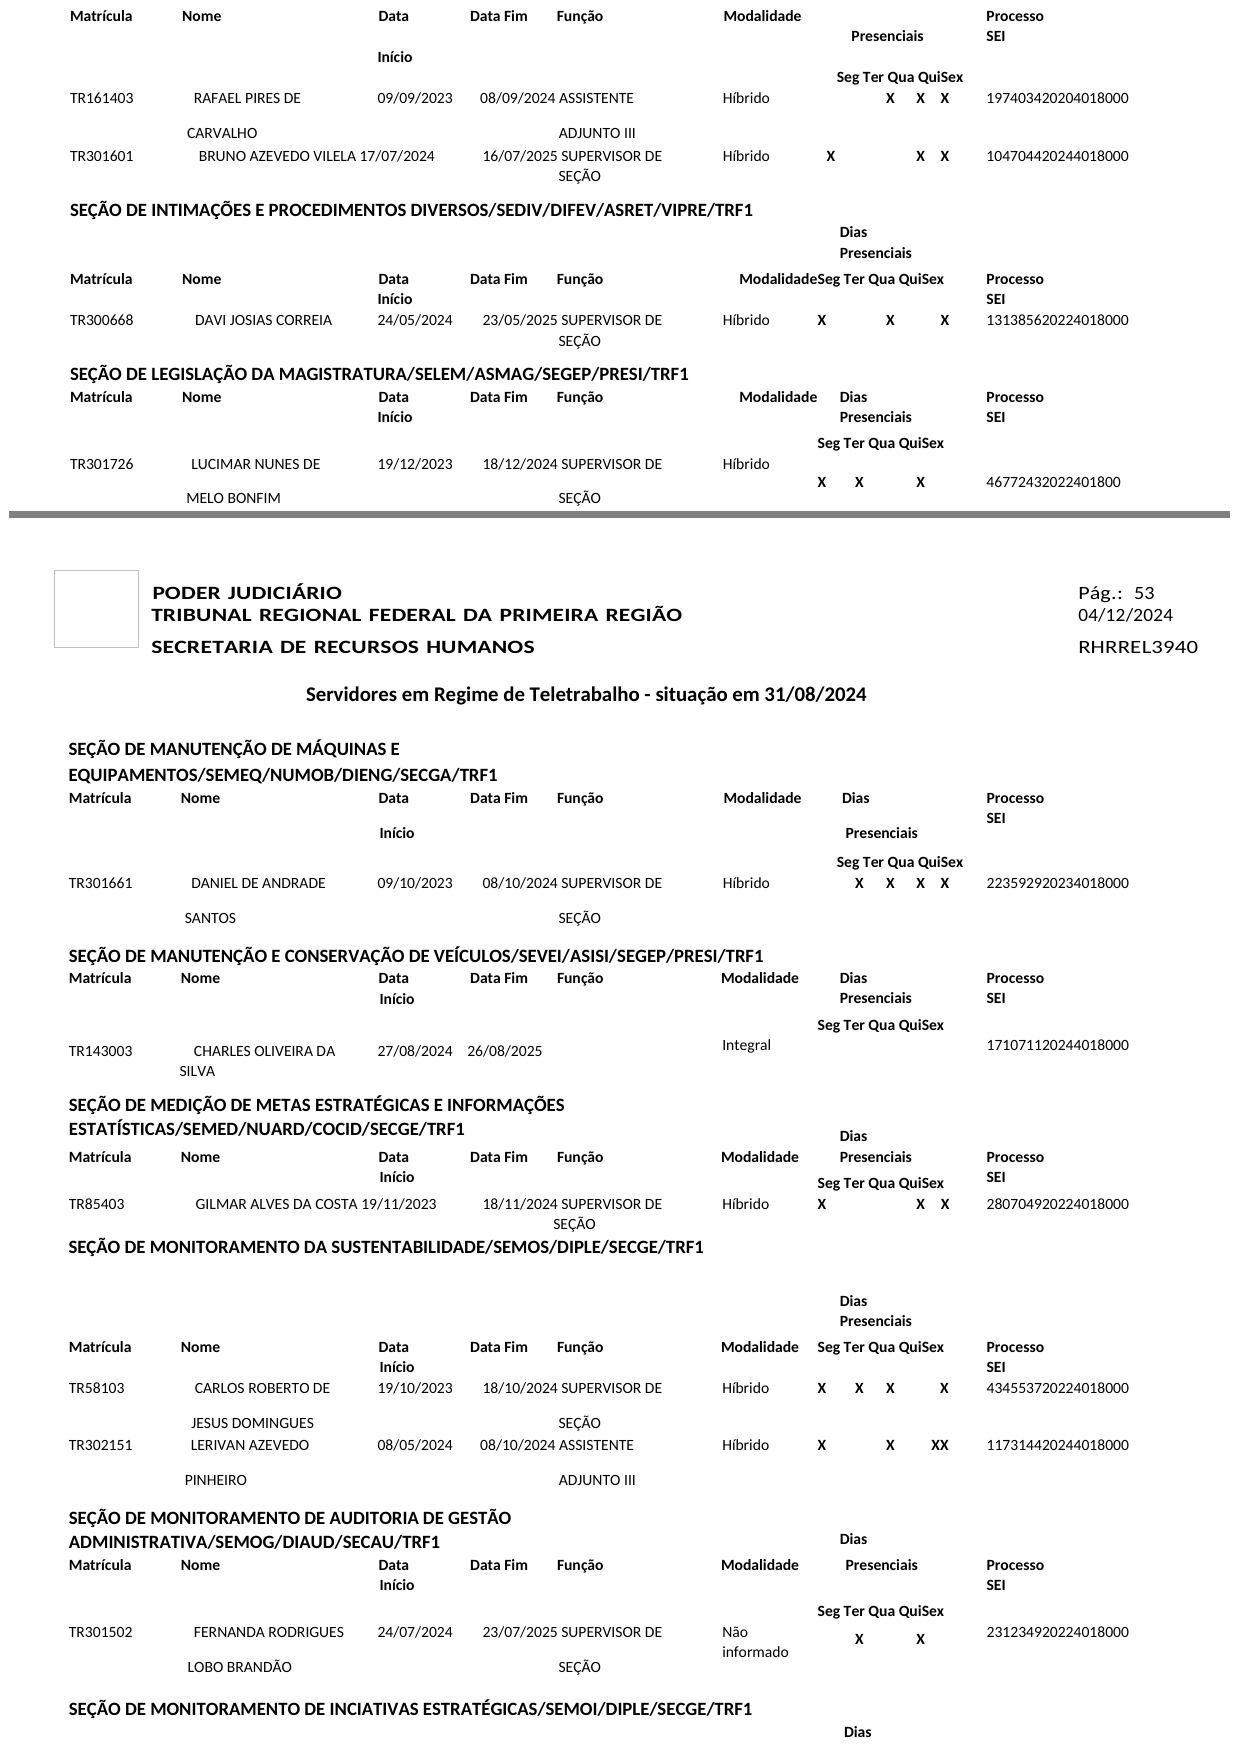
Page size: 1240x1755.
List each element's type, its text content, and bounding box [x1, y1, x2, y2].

table_cell Seg Ter Qua QuiSex [818, 1601, 986, 1622]
table_cell Matrícula Nome Data Data Fim Função Início [69, 1337, 721, 1378]
table_cell X [940, 1379, 986, 1436]
table_cell TR301726 LUCIMAR NUNES DE 19/12/2023 18/12/2024 SUPERVISOR DE Híbrido MELO BONFIM SEÇÃO [70, 454, 817, 511]
table_cell Seg Ter Qua QuiSex [70, 68, 986, 88]
table_header Dias Presenciais [818, 1291, 986, 1337]
table_cell 131385620224018000 [986, 310, 1137, 387]
text SEÇÃO DE MONITORAMENTO DA SUSTENTABILIDADE/SEMOS/DIPLE/SECGE/TRF1 [68, 1235, 1196, 1258]
table_cell Matrícula Nome Data Data Fim Função Início [69, 1555, 721, 1622]
table_cell [940, 6, 986, 68]
table_header [721, 1291, 817, 1337]
table_cell TR58103 CARLOS ROBERTO DE 19/10/2023 18/10/2024 SUPERVISOR DE JESUS DOMINGUES SEÇÃO [69, 1379, 721, 1436]
table_cell X X X [818, 454, 986, 511]
table_cell 197403420204018000 [986, 89, 1137, 146]
table_cell Processo SEI [986, 269, 1137, 310]
table_cell TR143003 CHARLES OLIVEIRA DA 27/08/2024 26/08/2025 SILVA SEÇÃO DE MEDIÇÃO DE METAS ESTRATÉGICAS E INFORMAÇÕES ESTATÍSTICAS/SEMED/NUARD/COCID/SECGE/TRF1 [69, 1036, 721, 1147]
table_cell X X X [818, 1194, 986, 1235]
table_cell 171071120244018000 [986, 1036, 1138, 1147]
table_cell X X X [818, 310, 986, 387]
table_cell Modalidade [721, 1147, 817, 1194]
table_header Processo SEI [986, 788, 1138, 873]
table_cell 104704420244018000 [986, 146, 1137, 269]
table_cell TR300668 DAVI JOSIAS CORREIA 24/05/2024 23/05/2025 SUPERVISOR DE Híbrido SEÇÃO SEÇÃO DE LEGISLAÇÃO DA MAGISTRATURA/SELEM/ASMAG/SEGEP/PRESI/TRF1 [70, 310, 817, 387]
table_header [69, 1291, 721, 1337]
table_cell Híbrido [721, 1379, 817, 1436]
table_cell Dias Presenciais Seg Ter Qua QuiSex [818, 387, 986, 454]
table_cell Matrícula Nome Data Data Fim Função Modalidade Presenciais Início [70, 6, 940, 68]
table_cell Modalidade [721, 1337, 817, 1378]
table_cell TR161403 RAFAEL PIRES DE 09/09/2023 08/09/2024 ASSISTENTE Híbrido X X X CARVALHO ADJUNTO III [70, 89, 986, 146]
table_cell 117314420244018000 [986, 1436, 1138, 1555]
table_cell Matrícula Nome Data Data Fim Função Início [69, 1147, 721, 1194]
table_cell Seg Ter Qua QuiSex [818, 1337, 986, 1378]
table_cell Integral [721, 1036, 817, 1147]
table_cell Modalidade [721, 1555, 817, 1622]
table_header Matrícula Nome Data Data Fim Função Modalidade Dias Início Presenciais Seg Ter Qua QuiSex [69, 788, 986, 873]
table_cell Processo SEI [986, 1337, 1138, 1378]
table_cell X X [818, 1622, 986, 1679]
table_cell Processo SEI [986, 969, 1138, 1036]
table_cell SEÇÃO DE MONITORAMENTO DE INCIATIVAS ESTRATÉGICAS/SEMOI/DIPLE/SECGE/TRF1 Dias [69, 1680, 986, 1743]
table_cell 223592920234018000 [986, 874, 1138, 968]
table_cell [70, 223, 817, 269]
table_cell TR85403 GILMAR ALVES DA COSTA 19/11/2023 18/11/2024 SUPERVISOR DE SEÇÃO [69, 1194, 721, 1235]
table_cell Dias Presenciais [818, 223, 986, 269]
table_cell X [940, 1436, 986, 1555]
text SEÇÃO DE MANUTENÇÃO DE MÁQUINAS E [68, 737, 1196, 760]
table_cell Matrícula Nome Data Data Fim Função Modalidade Início [70, 269, 817, 310]
table_cell TR301502 FERNANDA RODRIGUES 24/07/2024 23/07/2025 SUPERVISOR DE LOBO BRANDÃO SEÇÃO [69, 1622, 721, 1679]
table_cell Matrícula Nome Data Data Fim Função Modalidade Início [70, 387, 817, 454]
table_cell X X X [818, 1379, 940, 1436]
table_cell [940, 1555, 986, 1601]
table_cell TR301661 DANIEL DE ANDRADE 09/10/2023 08/10/2024 SUPERVISOR DE Híbrido X X X X SANTOS SEÇÃO SEÇÃO DE MANUTENÇÃO E CONSERVAÇÃO DE VEÍCULOS/SEVEI/ASISI/SEGEP/PRESI/TRF1 [69, 874, 986, 968]
table_cell Dias [818, 1036, 986, 1147]
table_cell 46772432022401800 [986, 454, 1137, 511]
table_cell Híbrido [721, 1194, 817, 1235]
table_cell Presenciais Seg Ter Qua QuiSex [818, 1147, 986, 1194]
table_cell 434553720224018000 [986, 1379, 1138, 1436]
table_cell Processo SEI [986, 1555, 1138, 1622]
table_cell 280704920224018000 [986, 1194, 1138, 1235]
table_cell Modalidade [721, 969, 817, 1036]
text EQUIPAMENTOS/SEMEQ/NUMOB/DIENG/SECGA/TRF1 [68, 763, 1196, 786]
table_cell 231234920224018000 [986, 1622, 1138, 1743]
table_cell Processo SEI [986, 6, 1137, 88]
table_cell Processo SEI [986, 1147, 1138, 1194]
table_cell TR302151 LERIVAN AZEVEDO 08/05/2024 08/10/2024 ASSISTENTE PINHEIRO ADJUNTO III SEÇÃO DE MONITORAMENTO DE AUDITORIA DE GESTÃO ADMINISTRATIVA/SEMOG/DIAUD/SECAU/TRF1 [69, 1436, 721, 1555]
table_cell Híbrido [721, 1436, 817, 1555]
table_cell X X X Dias [818, 1436, 940, 1555]
table_cell Seg Ter Qua QuiSex [818, 269, 986, 310]
table_header [986, 1291, 1138, 1337]
table_cell Não informado [721, 1622, 817, 1679]
table_cell Matrícula Nome Data Data Fim Função Início [69, 969, 721, 1036]
table_cell Dias Presenciais Seg Ter Qua QuiSex [818, 969, 986, 1036]
table_cell TR301601 BRUNO AZEVEDO VILELA 17/07/2024 16/07/2025 SUPERVISOR DE Híbrido X X X SEÇÃO SEÇÃO DE INTIMAÇÕES E PROCEDIMENTOS DIVERSOS/SEDIV/DIFEV/ASRET/VIPRE/TRF1 [70, 146, 986, 223]
table_cell Processo SEI [986, 387, 1137, 454]
subtitle Servidores em Regime de Teletrabalho - situação em 31/08/2024 [306, 682, 1196, 707]
table_cell Presenciais [818, 1555, 940, 1601]
